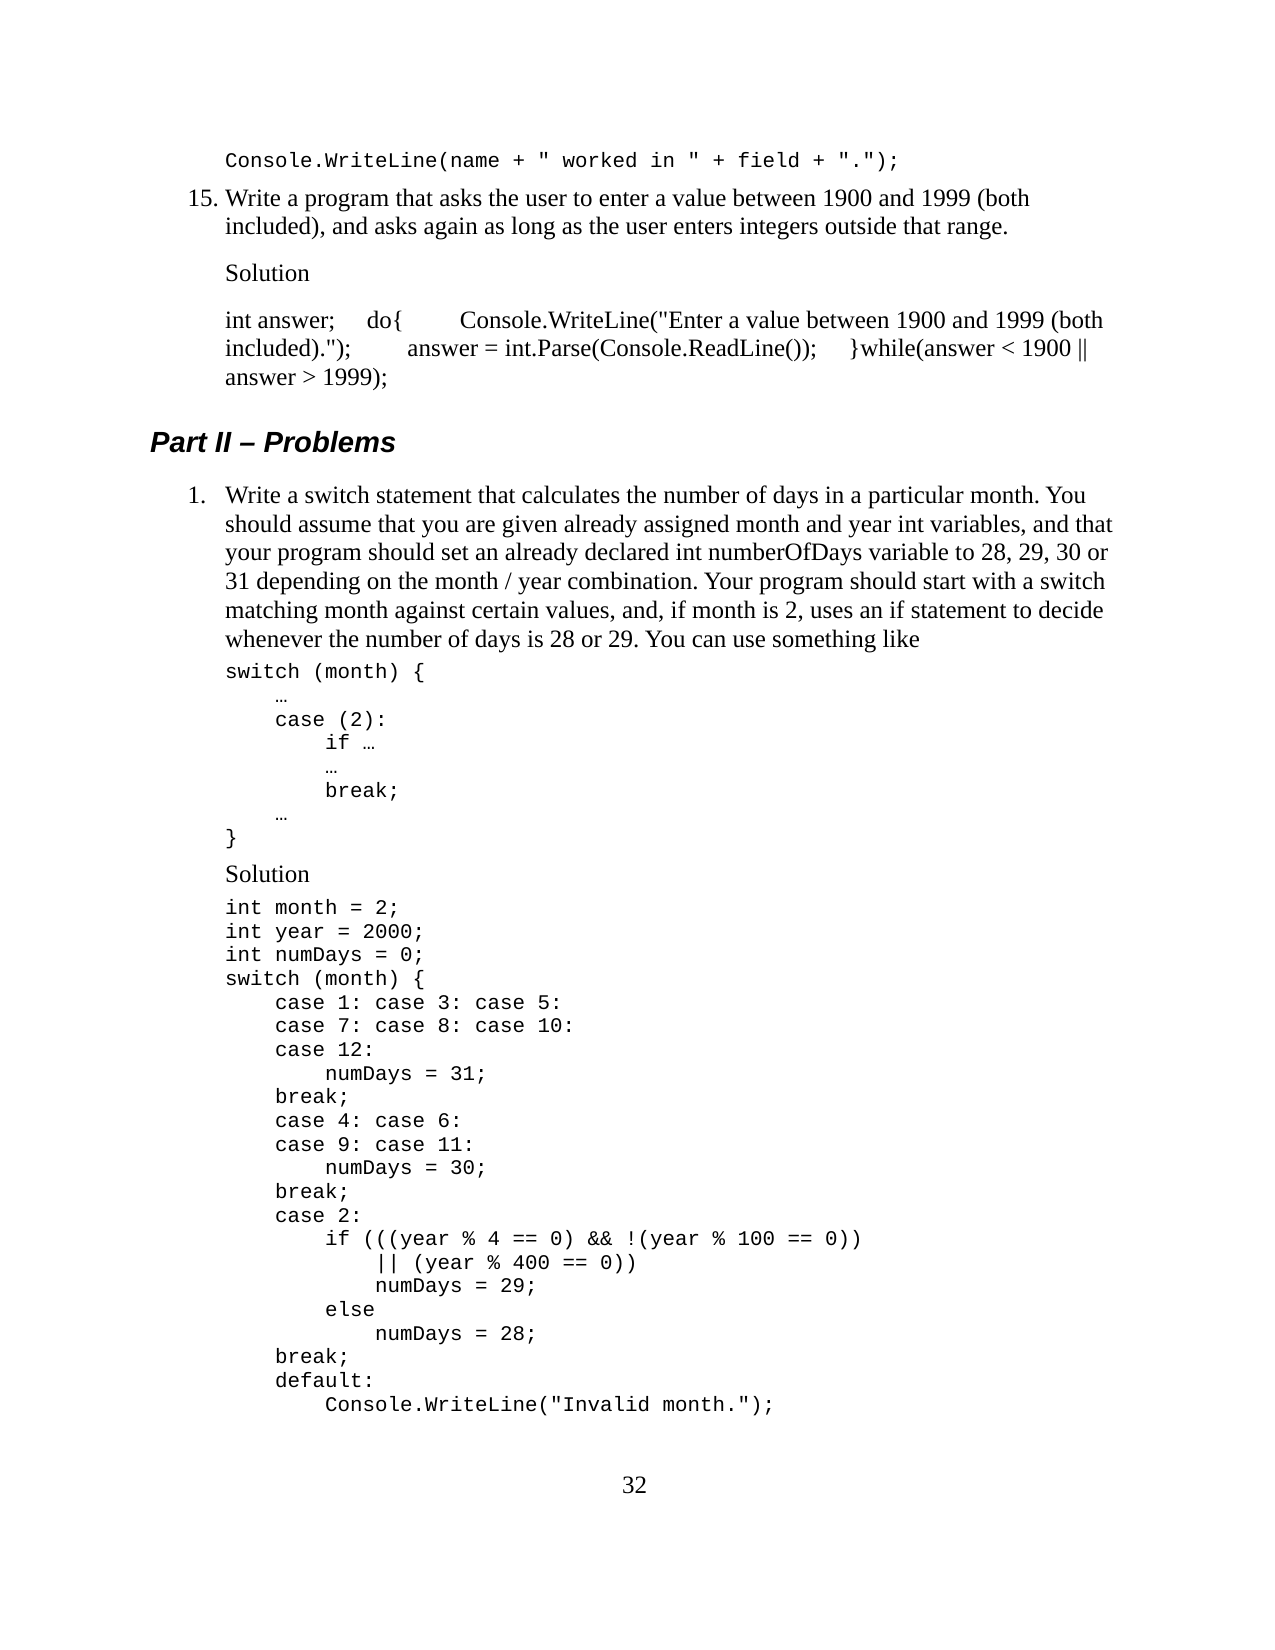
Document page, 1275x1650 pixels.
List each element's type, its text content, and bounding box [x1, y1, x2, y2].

list else [187, 1299, 1125, 1323]
list case 9: case 11: [187, 1134, 1125, 1157]
list case 12: [187, 1039, 1125, 1063]
list case 7: case 8: case 10: [187, 1015, 1125, 1039]
list Solution [187, 258, 1125, 287]
list numDays = 28; [187, 1323, 1125, 1346]
list … [187, 685, 1125, 709]
list if … [187, 732, 1125, 756]
list int answer; do{ Console.WriteLine("Enter a value between 1900 and 1999 (both included)."); answer = int.Parse(Console.ReadLine()); }while(answer < 1900 || answer > 1999); [187, 305, 1125, 391]
list … [187, 803, 1125, 827]
list switch (month) { [187, 661, 1125, 685]
list numDays = 30; [187, 1157, 1125, 1181]
list || (year % 400 == 0)) [187, 1252, 1125, 1276]
list break; [187, 1346, 1125, 1370]
list break; [187, 779, 1125, 803]
list if (((year % 4 == 0) && !(year % 100 == 0)) [187, 1228, 1125, 1252]
list } [187, 827, 1125, 851]
list numDays = 29; [187, 1276, 1125, 1299]
list numDays = 31; [187, 1063, 1125, 1086]
list case 2: [187, 1204, 1125, 1228]
list Write a program that asks the user to enter a value between 1900 and 1999 (both included), and asks again as long as the user enters integers outside that range. [187, 183, 1125, 240]
list int month = 2; [187, 897, 1125, 921]
list … [187, 756, 1125, 779]
list Console.WriteLine(name + " worked in " + field + "."); [187, 150, 1125, 174]
list int numDays = 0; [187, 944, 1125, 968]
subtitle Part II – Problems [150, 425, 1125, 458]
list break; [187, 1086, 1125, 1110]
list default: [187, 1370, 1125, 1394]
list Write a switch statement that calculates the number of days in a particular month. You should assume that you are given already assigned month and year int variables, and that your program should set an already declared int numberOfDays variable to 28, 29, 30 or 31 depending on the month / year combination. Your program should start with a switch matching month against certain values, and, if month is 2, uses an if statement to decide whenever the number of days is 28 or 29. You can use something like [187, 480, 1125, 652]
list Console.WriteLine("Invalid month."); [187, 1394, 1125, 1417]
list break; [187, 1181, 1125, 1204]
list case 4: case 6: [187, 1110, 1125, 1134]
list switch (month) { [187, 968, 1125, 992]
list Solution [187, 859, 1125, 888]
list int year = 2000; [187, 921, 1125, 944]
list case (2): [187, 709, 1125, 732]
list case 1: case 3: case 5: [187, 992, 1125, 1015]
